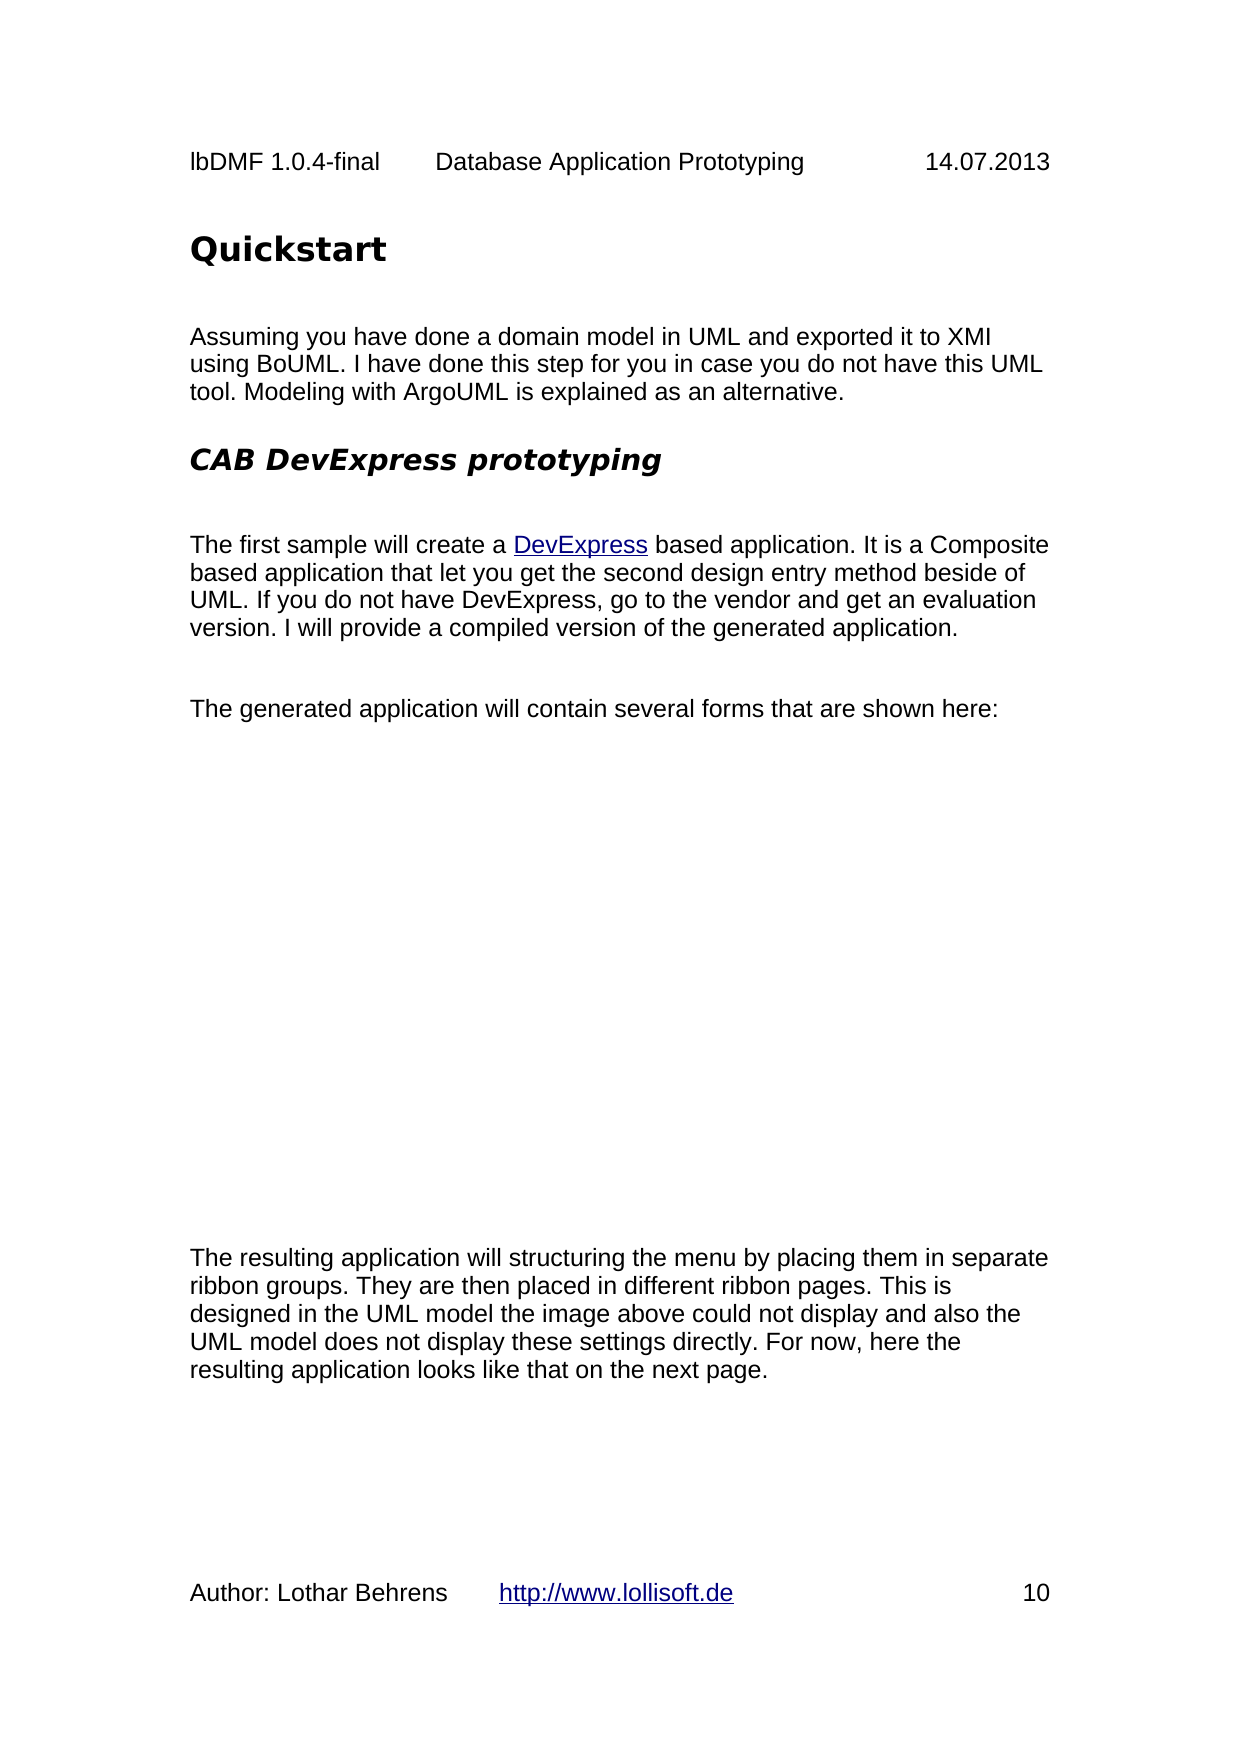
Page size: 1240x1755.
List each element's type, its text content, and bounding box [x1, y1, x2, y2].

text The first sample will create a DevExpress based application. It is a Composite based application that let you get the second design entry method beside of UML. If you do not have DevExpress, go to the vendor and get an evaluation version. I will provide a compiled version of the generated application. [189, 530, 1050, 642]
text The resulting application will structuring the menu by placing them in separate ribbon groups. They are then placed in different ribbon pages. This is designed in the UML model the image above could not display and also the UML model does not display these settings directly. For now, here the resulting application looks like that on the next page. [189, 1244, 1050, 1384]
subtitle CAB DevExpress prototyping [189, 443, 1050, 477]
subtitle Quickstart [189, 230, 1050, 269]
text Assuming you have done a domain model in UML and exported it to XMI using BoUML. I have done this step for you in case you do not have this UML tool. Modeling with ArgoUML is explained as an alternative. [189, 322, 1050, 406]
text The generated application will contain several forms that are shown here: [189, 695, 1050, 723]
